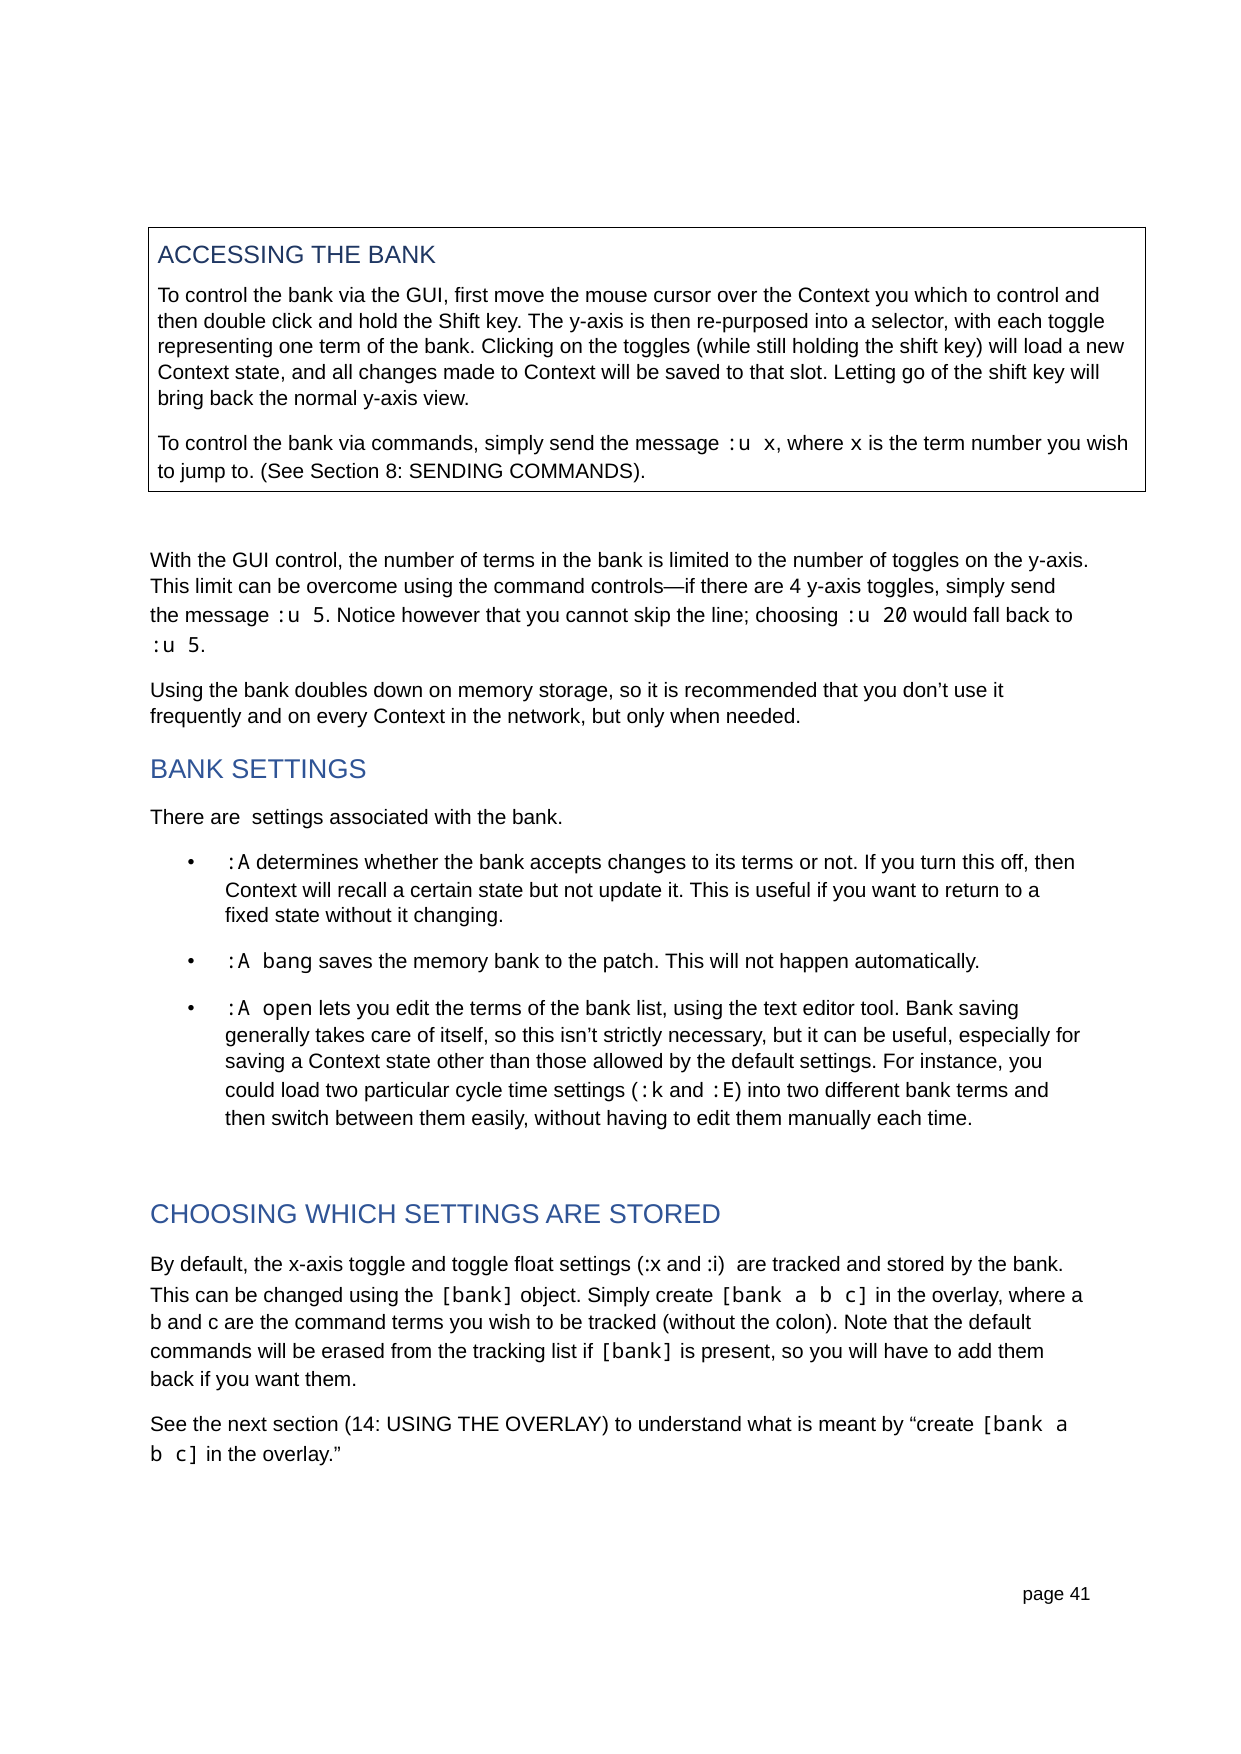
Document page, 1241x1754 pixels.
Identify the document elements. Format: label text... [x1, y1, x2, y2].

subtitle CHOOSING WHICH SETTINGS ARE STORED [150, 1198, 1090, 1229]
subtitle ACCESSING THE BANK [157, 240, 1136, 268]
subtitle BANK SETTINGS [150, 753, 1090, 784]
text With the GUI control, the number of terms in the bank is limited to the number of toggles on the y-axis. This limit can be overcome using the command controls—if there are 4 y-axis toggles, simply send the message :u 5. Notice however that you cannot skip the line; choosing :u 20 would fall back to :u 5. [150, 548, 1090, 659]
text To control the bank via commands, simply send the message :u x, where x is the term number you wish to jump to. (See Section 8: SENDING COMMANDS). [157, 428, 1136, 483]
text Using the bank doubles down on memory storage, so it is recommended that you don’t use it frequently and on every Context in the network, but only when needed. [150, 678, 1090, 728]
text To control the bank via the GUI, first move the mouse cursor over the Context you which to control and then double click and hold the Shift key. The y-axis is then re-purposed into a selector, with each toggle representing one term of the bank. Clicking on the toggles (while still holding the shift key) will load a new Context state, and all changes made to Context will be saved to that slot. Letting go of the shift key will bring back the normal y-axis view. [157, 283, 1136, 410]
list :A bang saves the memory bank to the patch. This will not happen automatically. [187, 946, 1090, 974]
text There are settings associated with the bank. [150, 804, 1090, 828]
text See the next section (14: USING THE OVERLAY) to understand what is meant by “create [bank a b c] in the overlay.” [150, 1409, 1090, 1468]
text By default, the x-axis toggle and toggle float settings (:x and :i) are tracked and stored by the bank. This can be changed using the [bank] object. Simply create [bank a b c] in the overlay, where a b and c are the command terms you wish to be tracked (without the colon). Note that the default commands will be erased from the tracking list if [bank] is present, so you will have to add them back if you want them. [150, 1249, 1090, 1390]
list :A determines whether the bank accepts changes to its terms or not. If you turn this off, then Context will recall a certain state but not update it. This is useful if you want to return to a fixed state without it changing. [187, 847, 1090, 927]
list :A open lets you edit the terms of the bank list, using the text editor tool. Bank saving generally takes care of itself, so this isn’t strictly necessary, but it can be useful, especially for saving a Context state other than those allowed by the default settings. For instance, you could load two particular cycle time settings (:k and :E) into two different bank terms and then switch between them easily, without having to edit them manually each time. [187, 993, 1090, 1129]
